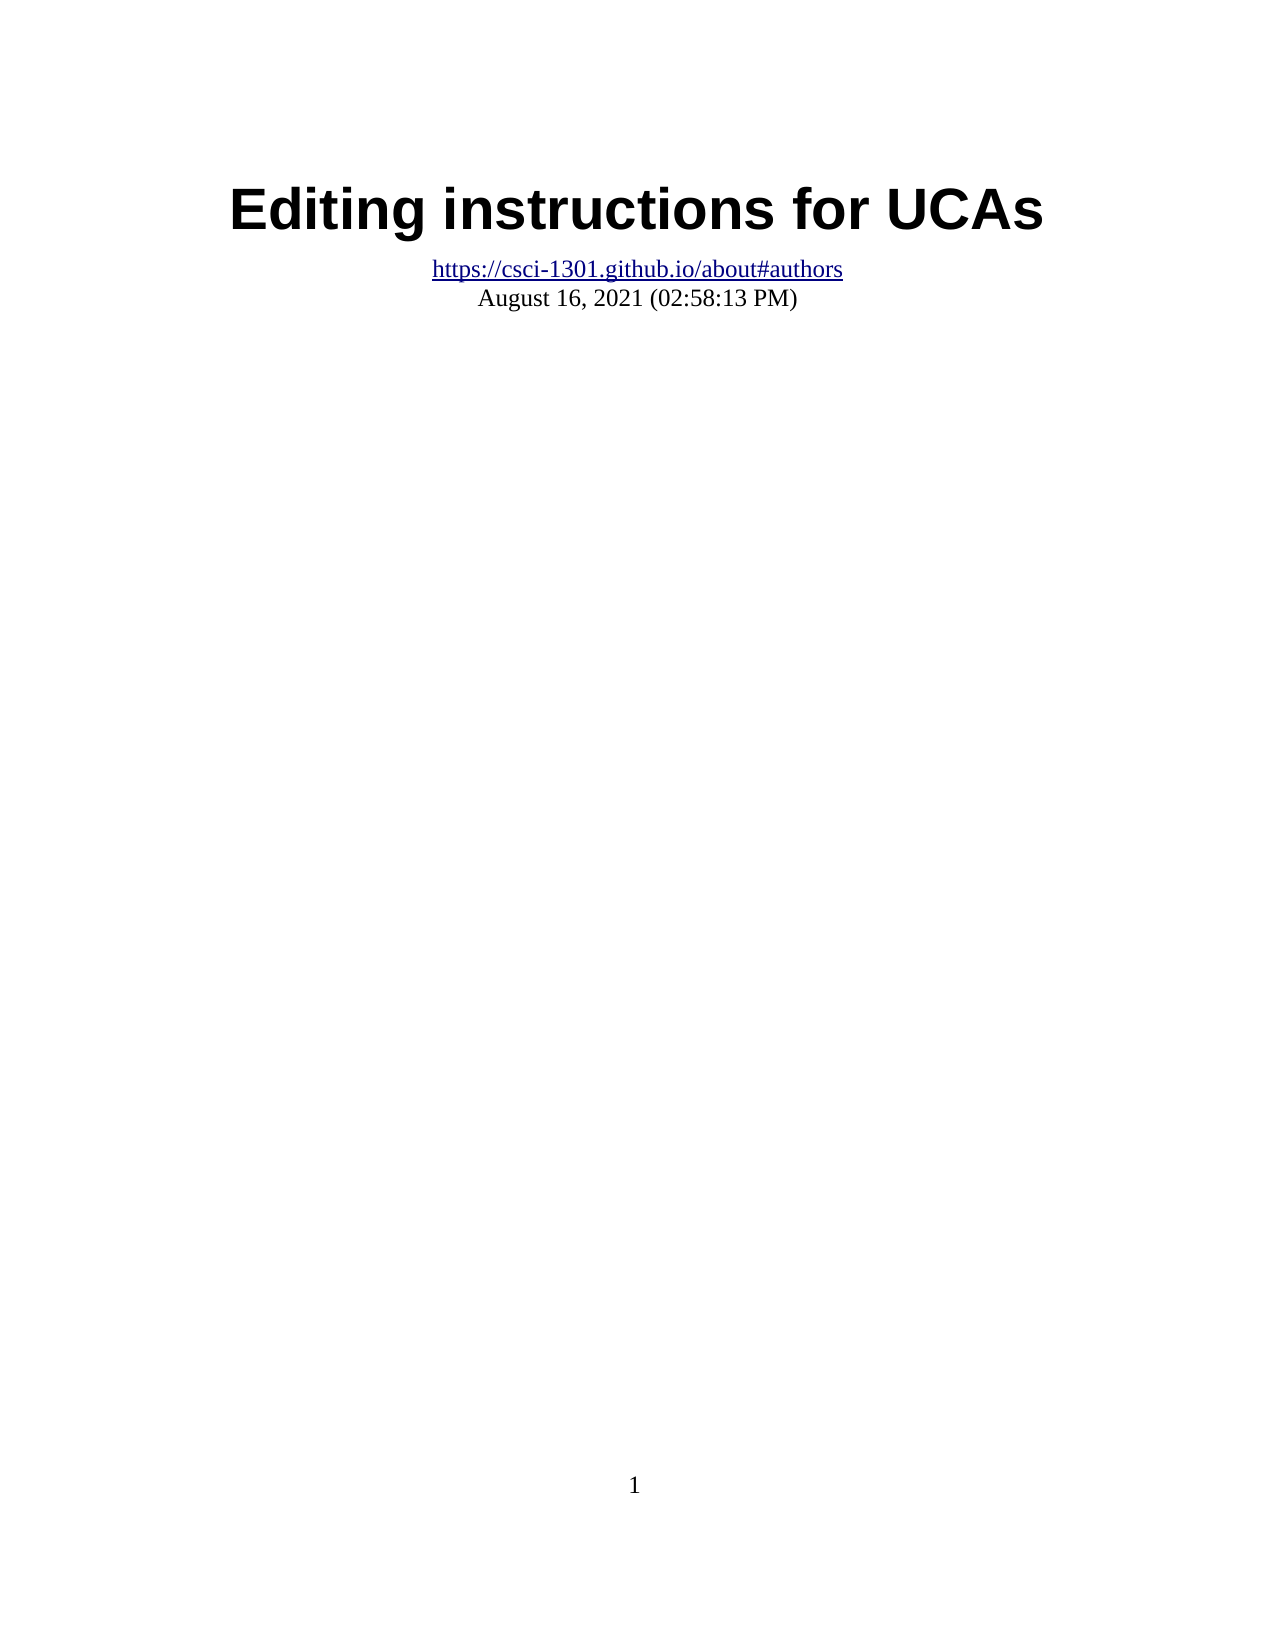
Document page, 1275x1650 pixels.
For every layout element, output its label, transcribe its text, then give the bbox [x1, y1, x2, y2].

text https://csci-1301.github.io/about#authors [150, 254, 1125, 283]
text August 16, 2021 (02:58:13 PM) [150, 283, 1125, 312]
title Editing instructions for UCAs [150, 175, 1125, 242]
